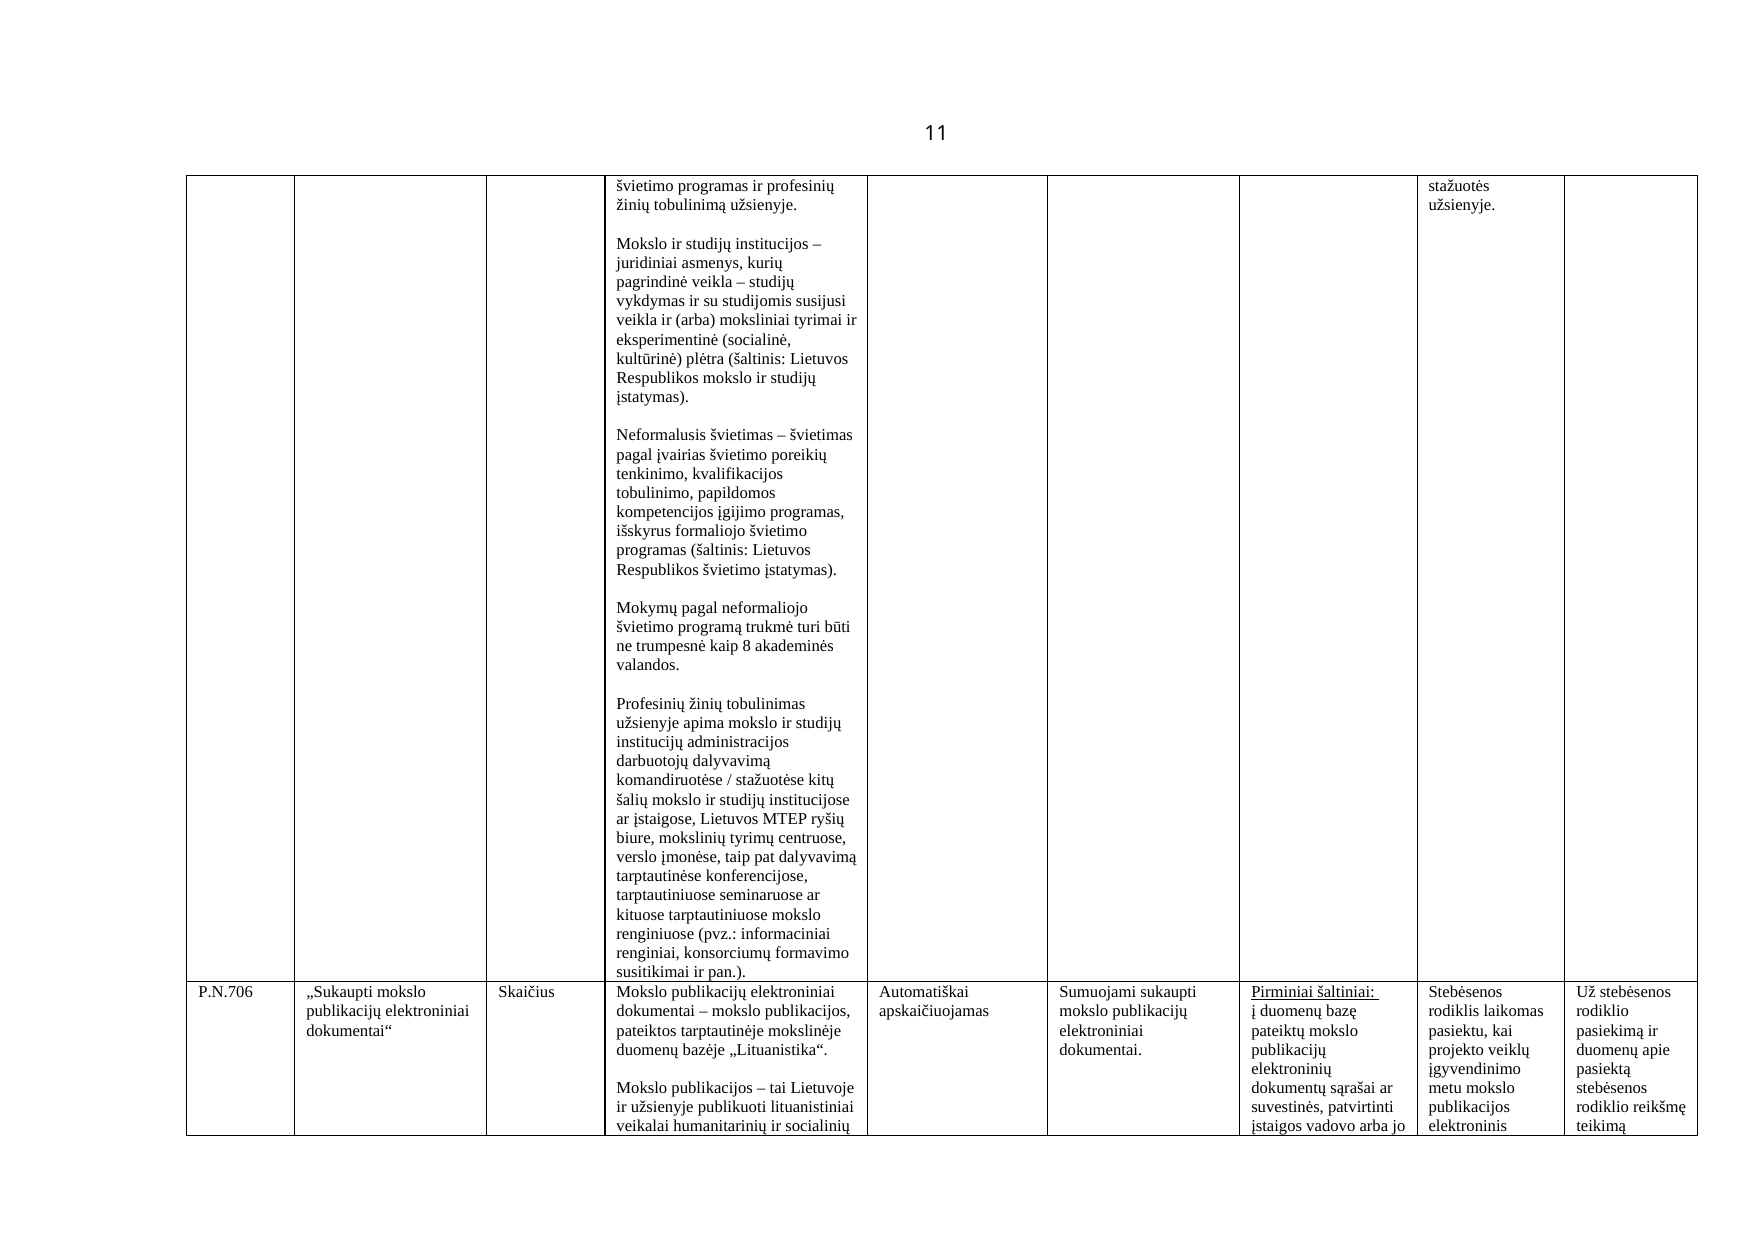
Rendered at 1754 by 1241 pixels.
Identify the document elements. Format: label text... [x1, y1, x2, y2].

table_cell Skaičius [487, 982, 604, 1135]
table_cell Pirminiai šaltiniai: į duomenų bazę pateiktų mokslo publikacijų elektroninių dokumentų sąrašai ar suvestinės, patvirtinti įstaigos vadovo arba jo [1240, 982, 1417, 1135]
table_cell stažuotės užsienyje. [1418, 176, 1564, 981]
table_cell [1048, 176, 1239, 981]
table_cell [1565, 176, 1697, 981]
table_cell [187, 176, 294, 981]
table_cell [868, 176, 1047, 981]
table_cell Už stebėsenos rodiklio pasiekimą ir duomenų apie pasiektą stebėsenos rodiklio reikšmę teikimą [1565, 982, 1697, 1135]
table_cell švietimo programas ir profesinių žinių tobulinimą užsienyje. Mokslo ir studijų institucijos – juridiniai asmenys, kurių pagrindinė veikla – studijų vykdymas ir su studijomis susijusi veikla ir (arba) moksliniai tyrimai ir eksperimentinė (socialinė, kultūrinė) plėtra (šaltinis: Lietuvos Respublikos mokslo ir studijų įstatymas). Neformalusis švietimas – švietimas pagal įvairias švietimo poreikių tenkinimo, kvalifikacijos tobulinimo, papildomos kompetencijos įgijimo programas, išskyrus formaliojo švietimo programas (šaltinis: Lietuvos Respublikos švietimo įstatymas). Mokymų pagal neformaliojo švietimo programą trukmė turi būti ne trumpesnė kaip 8 akademinės valandos. Profesinių žinių tobulinimas užsienyje apima mokslo ir studijų institucijų administracijos darbuotojų dalyvavimą komandiruotėse / stažuotėse kitų šalių mokslo ir studijų institucijose ar įstaigose, Lietuvos MTEP ryšių biure, mokslinių tyrimų centruose, verslo įmonėse, taip pat dalyvavimą tarptautinėse konferencijose, tarptautiniuose seminaruose ar kituose tarptautiniuose mokslo renginiuose (pvz.: informaciniai renginiai, konsorciumų formavimo susitikimai ir pan.). [606, 176, 867, 981]
table_cell Mokslo publikacijų elektroniniai dokumentai – mokslo publikacijos, pateiktos tarptautinėje mokslinėje duomenų bazėje „Lituanistika“. Mokslo publikacijos – tai Lietuvoje ir užsienyje publikuoti lituanistiniai veikalai humanitarinių ir socialinių [606, 982, 867, 1135]
table_cell [295, 176, 486, 981]
table_cell P.N.706 [187, 982, 294, 1135]
table_cell [1240, 176, 1417, 981]
table_cell Sumuojami sukaupti mokslo publikacijų elektroniniai dokumentai. [1048, 982, 1239, 1135]
table_cell „Sukaupti mokslo publikacijų elektroniniai dokumentai“ [295, 982, 486, 1135]
table_cell [487, 176, 604, 981]
table_cell Stebėsenos rodiklis laikomas pasiektu, kai projekto veiklų įgyvendinimo metu mokslo publikacijos elektroninis [1418, 982, 1564, 1135]
table_cell Automatiškai apskaičiuojamas [868, 982, 1047, 1135]
